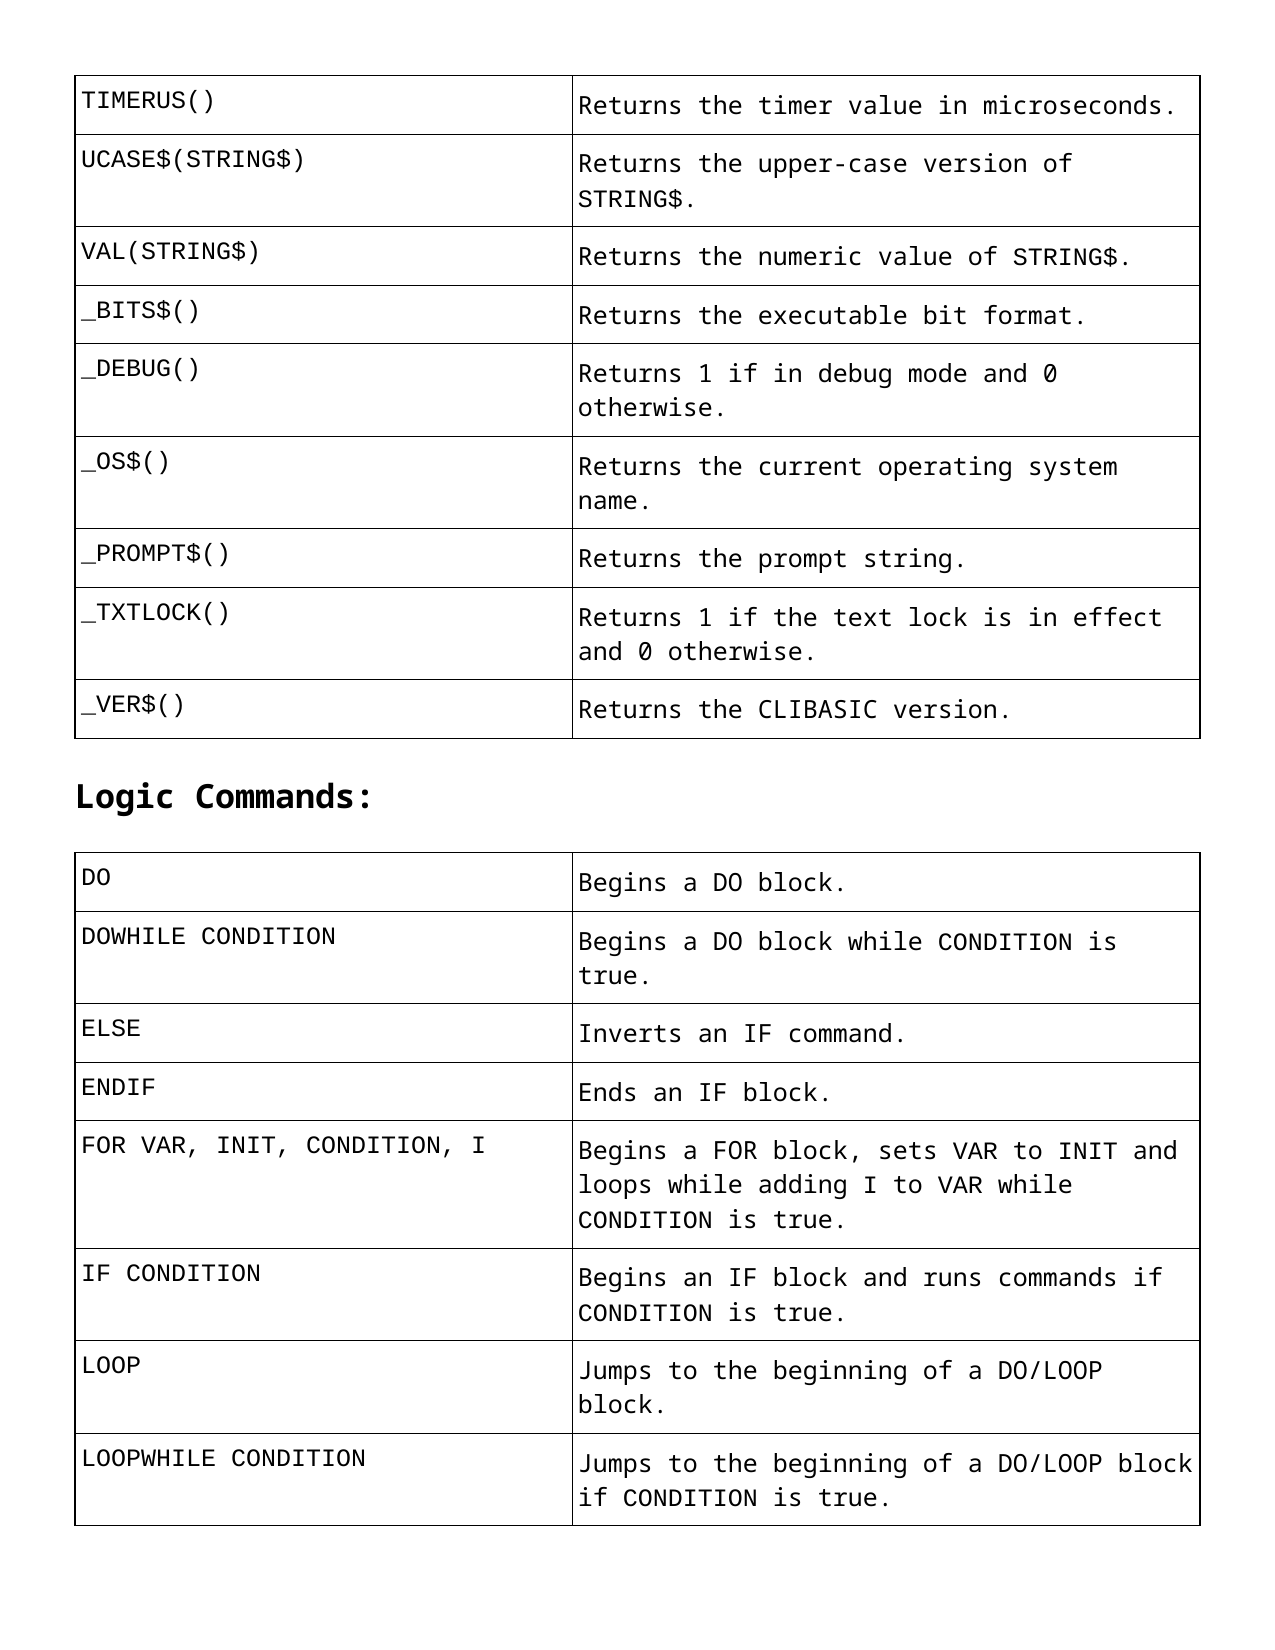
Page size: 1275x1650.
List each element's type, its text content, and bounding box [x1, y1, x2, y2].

table_cell DOWHILE CONDITION [76, 912, 572, 1003]
table_cell VAL(STRING$) [76, 227, 572, 285]
table_cell FOR VAR, INIT, CONDITION, I [76, 1121, 572, 1247]
table_cell Returns the numeric value of STRING$. [573, 227, 1199, 285]
table_cell LOOPWHILE CONDITION [76, 1434, 572, 1525]
table_cell Begins an IF block and runs commands if CONDITION is true. [573, 1249, 1199, 1340]
text Logic Commands: [75, 773, 1200, 818]
table_header DO [76, 853, 572, 911]
table_cell ENDIF [76, 1063, 572, 1120]
table_cell Returns 1 if the text lock is in effect and 0 otherwise. [573, 588, 1199, 679]
table_cell Inverts an IF command. [573, 1004, 1199, 1062]
table_cell IF CONDITION [76, 1249, 572, 1340]
table_cell Begins a FOR block, sets VAR to INIT and loops while adding I to VAR while CONDITION is true. [573, 1121, 1199, 1247]
table_cell _BITS$() [76, 286, 572, 343]
table_cell Returns 1 if in debug mode and 0 otherwise. [573, 344, 1199, 436]
table_cell Returns the timer value in microseconds. [573, 76, 1199, 133]
table_cell Begins a DO block while CONDITION is true. [573, 912, 1199, 1003]
table_cell Jumps to the beginning of a DO/LOOP block. [573, 1341, 1199, 1433]
table_cell Jumps to the beginning of a DO/LOOP block if CONDITION is true. [573, 1434, 1199, 1525]
table_header Begins a DO block. [573, 853, 1199, 911]
table_cell ELSE [76, 1004, 572, 1062]
table_cell Returns the current operating system name. [573, 437, 1199, 528]
table_cell UCASE$(STRING$) [76, 135, 572, 226]
table_cell Returns the executable bit format. [573, 286, 1199, 343]
table_cell _DEBUG() [76, 344, 572, 436]
table_cell _OS$() [76, 437, 572, 528]
table_cell TIMERUS() [76, 76, 572, 133]
table_cell _TXTLOCK() [76, 588, 572, 679]
table_cell Returns the CLIBASIC version. [573, 680, 1199, 738]
table_cell Ends an IF block. [573, 1063, 1199, 1120]
table_cell _VER$() [76, 680, 572, 738]
table_cell Returns the prompt string. [573, 529, 1199, 587]
table_cell Returns the upper-case version of STRING$. [573, 135, 1199, 226]
table_cell _PROMPT$() [76, 529, 572, 587]
table_cell LOOP [76, 1341, 572, 1433]
